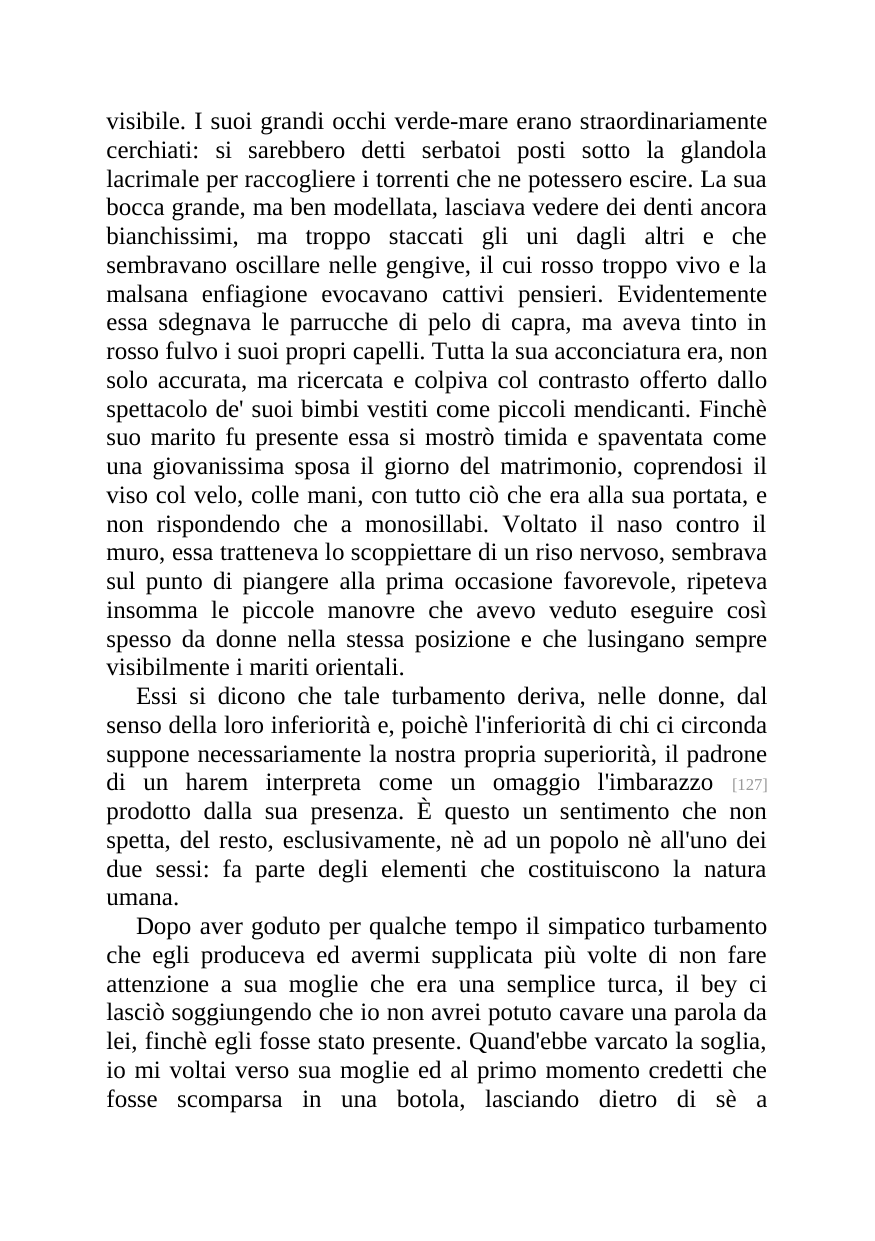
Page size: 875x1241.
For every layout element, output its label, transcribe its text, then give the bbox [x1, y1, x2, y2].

text Dopo aver goduto per qualche tempo il simpatico turbamento che egli produceva ed avermi supplicata più volte di non fare attenzione a sua moglie che era una semplice turca, il bey ci lasciò soggiungendo che io non avrei potuto cavare una parola da lei, finchè egli fosse stato presente. Quand'ebbe varcato la soglia, io mi voltai verso sua moglie ed al primo momento credetti che fosse scomparsa in una botola, lasciando dietro di sè a [106, 911, 768, 1112]
text visibile. I suoi grandi occhi verde-mare erano straordinariamente cerchiati: si sarebbero detti serbatoi posti sotto la glandola lacrimale per raccogliere i torrenti che ne potessero escire. La sua bocca grande, ma ben modellata, lasciava vedere dei denti ancora bianchissimi, ma troppo staccati gli uni dagli altri e che sembravano oscillare nelle gengive, il cui rosso troppo vivo e la malsana enfiagione evocavano cattivi pensieri. Evidentemente essa sdegnava le parrucche di pelo di capra, ma aveva tinto in rosso fulvo i suoi propri capelli. Tutta la sua acconciatura era, non solo accurata, ma ricercata e colpiva col contrasto offerto dallo spettacolo de' suoi bimbi vestiti come piccoli mendicanti. Finchè suo marito fu presente essa si mostrò timida e spaventata come una giovanissima sposa il giorno del matrimonio, coprendosi il viso col velo, colle mani, con tutto ciò che era alla sua portata, e non rispondendo che a monosillabi. Voltato il naso contro il muro, essa tratteneva lo scoppiettare di un riso nervoso, sembrava sul punto di piangere alla prima occasione favorevole, ripeteva insomma le piccole manovre che avevo veduto eseguire così spesso da donne nella stessa posizione e che lusingano sempre visibilmente i mariti orientali. [106, 106, 768, 681]
text Essi si dicono che tale turbamento deriva, nelle donne, dal senso della loro inferiorità e, poichè l'inferiorità di chi ci circonda suppone necessariamente la nostra propria superiorità, il padrone di un harem interpreta come un omaggio l'imbarazzo [127] prodotto dalla sua presenza. È questo un sentimento che non spetta, del resto, esclusivamente, nè ad un popolo nè all'uno dei due sessi: fa parte degli elementi che costituiscono la natura umana. [106, 681, 768, 911]
